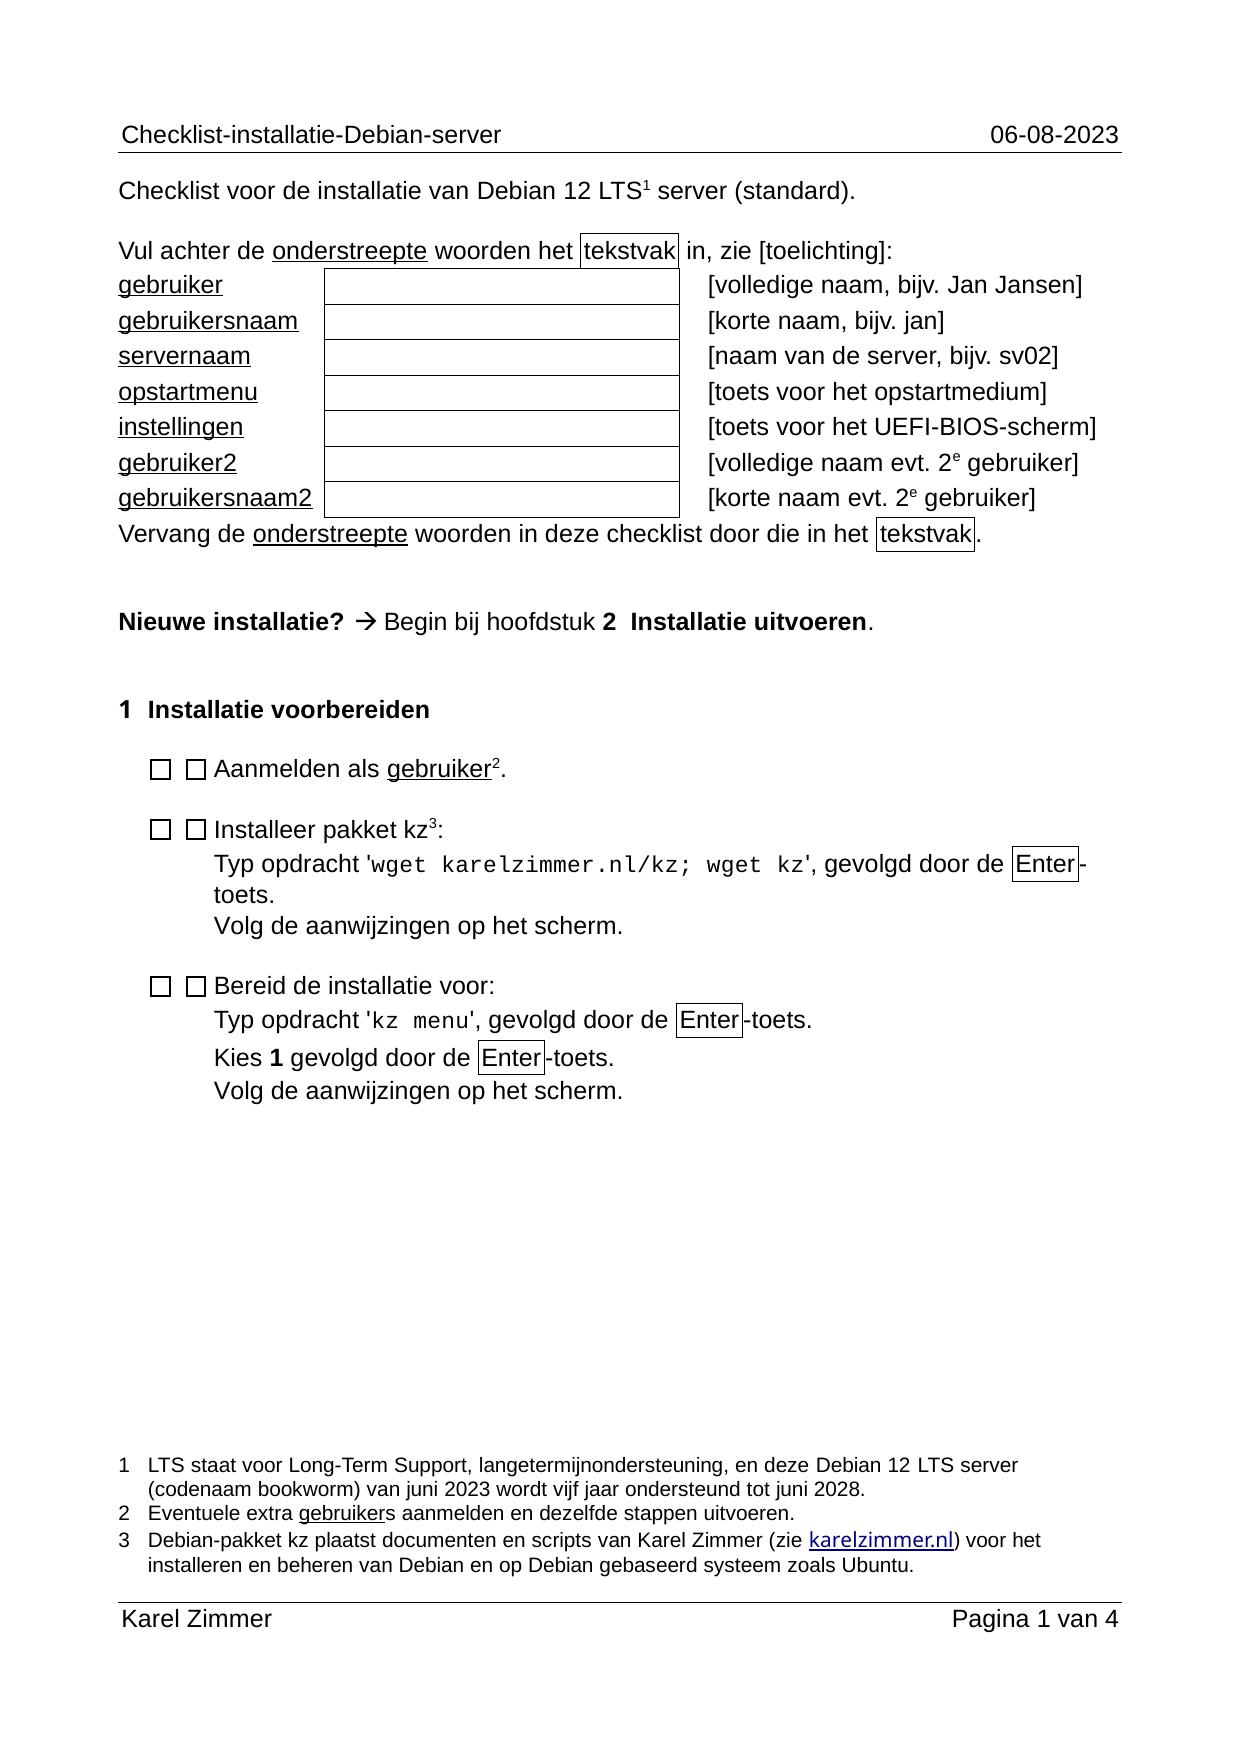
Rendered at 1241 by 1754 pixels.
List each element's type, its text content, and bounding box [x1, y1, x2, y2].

table_cell [118, 784, 142, 815]
text [toets voor het opstartmedium] [680, 375, 1122, 410]
table_cell [213, 784, 1122, 815]
table_cell [118, 971, 142, 1001]
text [toets voor het UEFI-BIOS-scherm] [680, 410, 1122, 446]
text in, zie [toelichting]: [679, 233, 1122, 268]
table_cell [142, 815, 177, 845]
table_cell Kies 1 gevolgd door de Enter-toets. [213, 1039, 1122, 1076]
table_cell Bereid de installatie voor: [213, 971, 1122, 1001]
text [volledige naam, bijv. Jan Jansen] [680, 268, 1122, 304]
table_cell [177, 1001, 213, 1039]
text gebruikersnaam2 [118, 481, 324, 517]
table_cell Typ opdracht 'kz menu', gevolgd door de Enter-toets. [213, 1001, 1122, 1039]
table_cell [118, 1039, 142, 1076]
table_cell [118, 815, 142, 845]
table_cell [177, 784, 213, 815]
table_cell [142, 1076, 177, 1106]
text tekstvak [877, 518, 974, 551]
table_cell [118, 845, 142, 910]
list Installatie voorbereiden [118, 692, 1122, 726]
table_header [142, 754, 177, 784]
text gebruikersnaam [118, 304, 324, 339]
table_cell [177, 910, 213, 941]
table_cell [177, 815, 213, 845]
text [korte naam, bijv. jan] [680, 304, 1122, 339]
table_cell Typ opdracht 'wget karelzimmer.nl/kz; wget kz', gevolgd door de Enter-toets. [213, 845, 1122, 910]
text [volledige naam evt. 2e gebruiker] [680, 446, 1122, 481]
table_cell [142, 1039, 177, 1076]
text Vul achter de ONDERSTREEPTE woorden het [118, 233, 580, 268]
table_cell Volg de aanwijzingen op het scherm. [213, 910, 1122, 941]
text Vervang de ONDERSTREEPTE woorden in deze checklist door die in het [118, 517, 876, 552]
table_cell [142, 941, 177, 971]
table_header Aanmelden als gebruiker. [213, 754, 1122, 784]
table_header [118, 754, 142, 784]
table_cell [177, 845, 213, 910]
text tekstvak [581, 234, 678, 268]
text Nieuwe installatie?  Begin bij hoofdstuk 2 Installatie uitvoeren. [118, 608, 1122, 636]
table_cell [142, 1001, 177, 1039]
text opstartmenu [118, 375, 324, 410]
table_cell [213, 941, 1122, 971]
text [korte naam evt. 2e gebruiker] [680, 481, 1122, 517]
table_cell Installeer pakket kz: [213, 815, 1122, 845]
text instellingen [118, 410, 324, 446]
text gebruiker2 [118, 446, 324, 481]
text Checklist voor de installatie van Debian 12 LTS server (standard). [118, 177, 1122, 205]
table_cell [142, 845, 177, 910]
table_cell [142, 910, 177, 941]
table_cell [118, 910, 142, 941]
table_header [177, 754, 213, 784]
text gebruiker [118, 268, 324, 304]
text [naam van de server, bijv. sv02] [680, 339, 1122, 375]
table_cell [118, 1001, 142, 1039]
table_cell [142, 784, 177, 815]
table_cell [177, 971, 213, 1001]
table_cell [177, 1076, 213, 1106]
text . [975, 517, 1122, 552]
table_cell [142, 971, 177, 1001]
text LTS staat voor Long-Term Support, langetermijnondersteuning, en deze Debian 12 LTS server (codenaam bookworm) van juni 2023 wordt vijf jaar ondersteund tot juni 2028. [118, 1449, 1122, 1501]
table_cell [177, 1039, 213, 1076]
table_cell [118, 1076, 142, 1106]
table_cell [177, 941, 213, 971]
text servernaam [118, 339, 324, 375]
table_cell Volg de aanwijzingen op het scherm. [213, 1076, 1122, 1106]
table_cell [118, 941, 142, 971]
